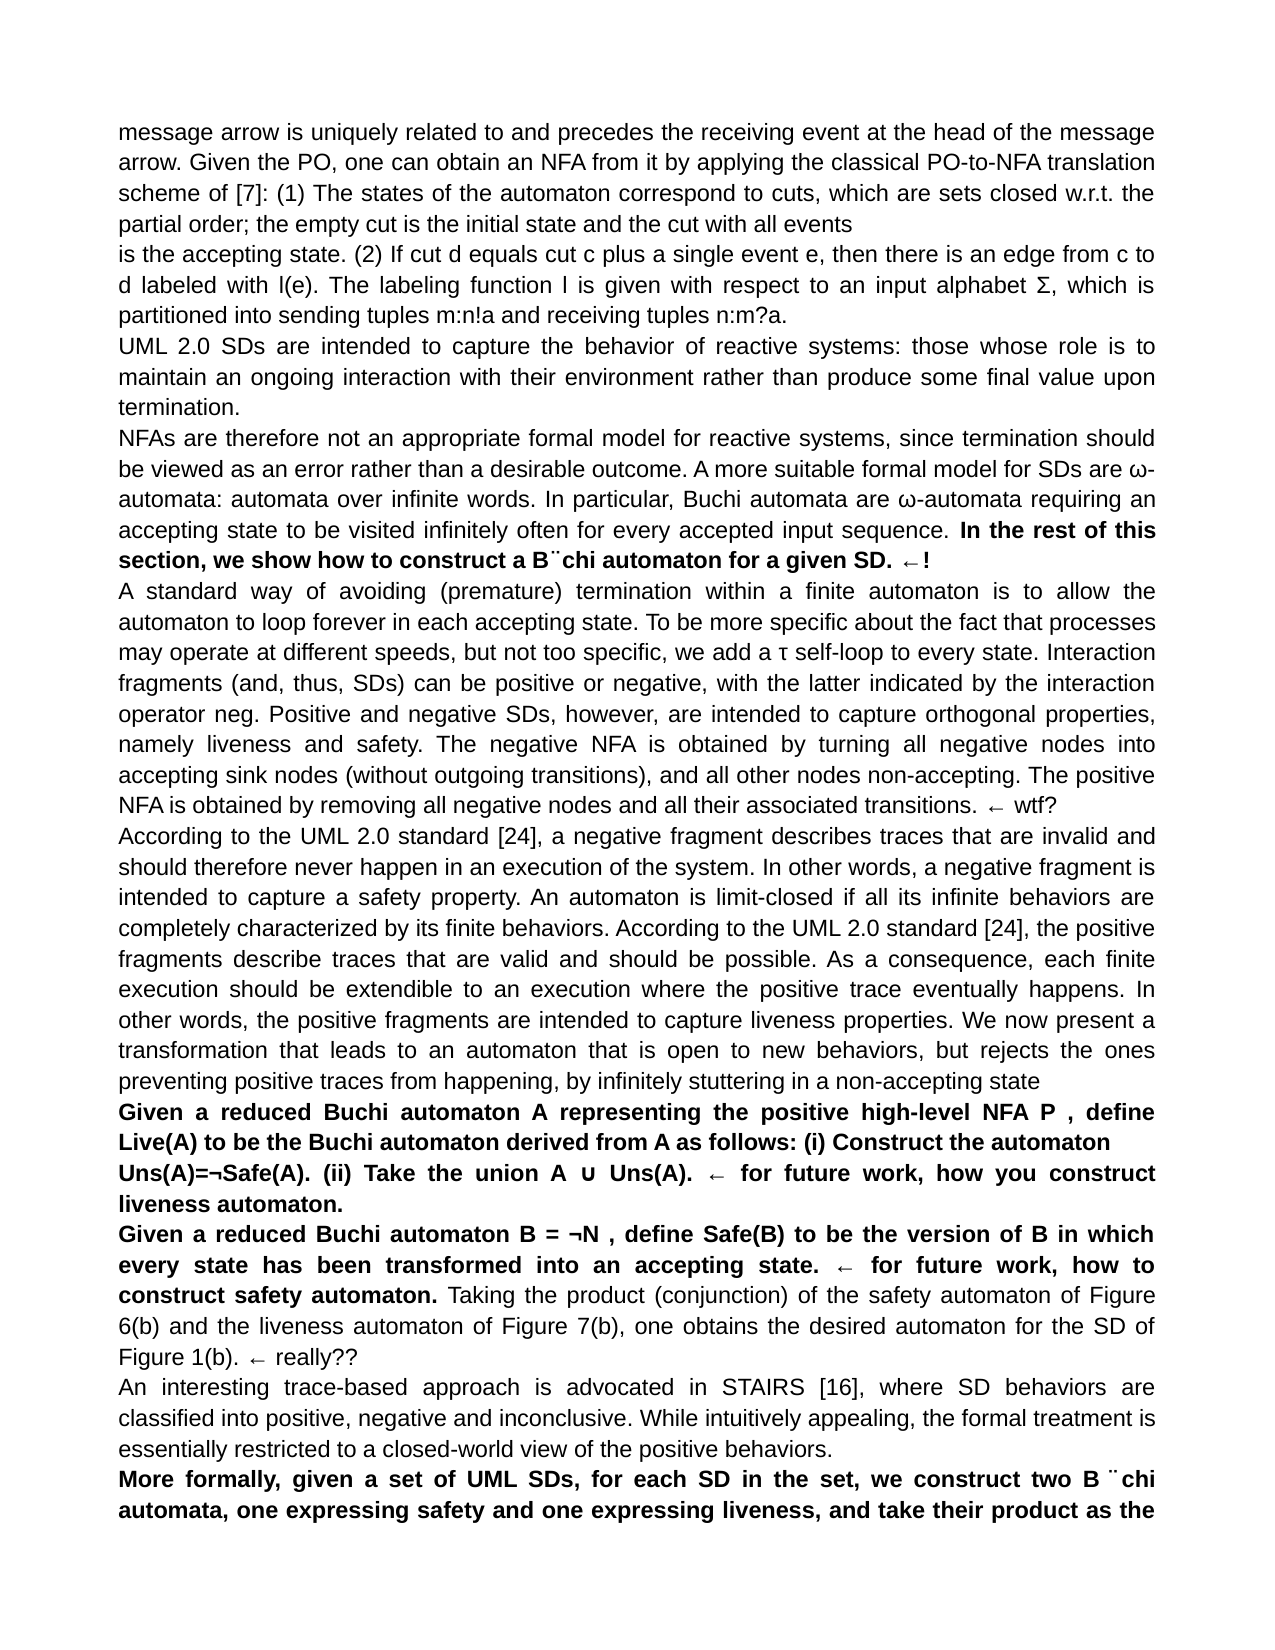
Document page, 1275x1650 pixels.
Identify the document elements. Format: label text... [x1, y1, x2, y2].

text Given a reduced Buchi automaton A representing the positive high-level NFA P , define Live(A) to be the Buchi automaton derived from A as follows: (i) Construct the automaton [118, 1098, 1157, 1156]
text NFAs are therefore not an appropriate formal model for reactive systems, since termination should be viewed as an error rather than a desirable outcome. A more suitable formal model for SDs are ω-automata: automata over infinite words. In particular, Buchi automata are ω-automata requiring an accepting state to be visited infinitely often for every accepted input sequence. In the rest of this section, we show how to construct a B ̈ chi automaton for a given SD. ←! [118, 424, 1157, 574]
text message arrow is uniquely related to and precedes the receiving event at the head of the message arrow. Given the PO, one can obtain an NFA from it by applying the classical PO-to-NFA translation scheme of [7]: (1) The states of the automaton correspond to cuts, which are sets closed w.r.t. the partial order; the empty cut is the initial state and the cut with all events [118, 118, 1157, 237]
text Given a reduced Buchi automaton B = ¬N , define Safe(B) to be the version of B in which every state has been transformed into an accepting state. ← for future work, how to construct safety automaton. Taking the product (conjunction) of the safety automaton of Figure 6(b) and the liveness automaton of Figure 7(b), one obtains the desired automaton for the SD of Figure 1(b). ← really?? [118, 1221, 1157, 1370]
text Uns(A)=¬Safe(A). (ii) Take the union A ∪ Uns(A). ← for future work, how you construct liveness automaton. [118, 1159, 1157, 1217]
text An interesting trace-based approach is advocated in STAIRS [16], where SD behaviors are classified into positive, negative and inconclusive. While intuitively appealing, the formal treatment is essentially restricted to a closed-world view of the positive behaviors. [118, 1374, 1157, 1462]
text According to the UML 2.0 standard [24], a negative fragment describes traces that are invalid and should therefore never happen in an execution of the system. In other words, a negative fragment is intended to capture a safety property. An automaton is limit-closed if all its infinite behaviors are completely characterized by its finite behaviors. According to the UML 2.0 standard [24], the positive fragments describe traces that are valid and should be possible. As a consequence, each finite execution should be extendible to an execution where the positive trace eventually happens. In other words, the positive fragments are intended to capture liveness properties. We now present a transformation that leads to an automaton that is open to new behaviors, but rejects the ones preventing positive traces from happening, by infinitely stuttering in a non-accepting state [118, 822, 1157, 1094]
text More formally, given a set of UML SDs, for each SD in the set, we construct two B ̈ chi automata, one expressing safety and one expressing liveness, and take their product as the [118, 1466, 1157, 1523]
text A standard way of avoiding (premature) termination within a finite automaton is to allow the automaton to loop forever in each accepting state. To be more specific about the fact that processes may operate at different speeds, but not too specific, we add a τ self-loop to every state. Interaction fragments (and, thus, SDs) can be positive or negative, with the latter indicated by the interaction operator neg. Positive and negative SDs, however, are intended to capture orthogonal properties, namely liveness and safety. The negative NFA is obtained by turning all negative nodes into accepting sink nodes (without outgoing transitions), and all other nodes non-accepting. The positive NFA is obtained by removing all negative nodes and all their associated transitions. ← wtf? [118, 577, 1157, 819]
text UML 2.0 SDs are intended to capture the behavior of reactive systems: those whose role is to maintain an ongoing interaction with their environment rather than produce some final value upon termination. [118, 332, 1157, 421]
text is the accepting state. (2) If cut d equals cut c plus a single event e, then there is an edge from c to d labeled with l(e). The labeling function l is given with respect to an input alphabet Σ, which is partitioned into sending tuples m:n!a and receiving tuples n:m?a. [118, 241, 1157, 329]
